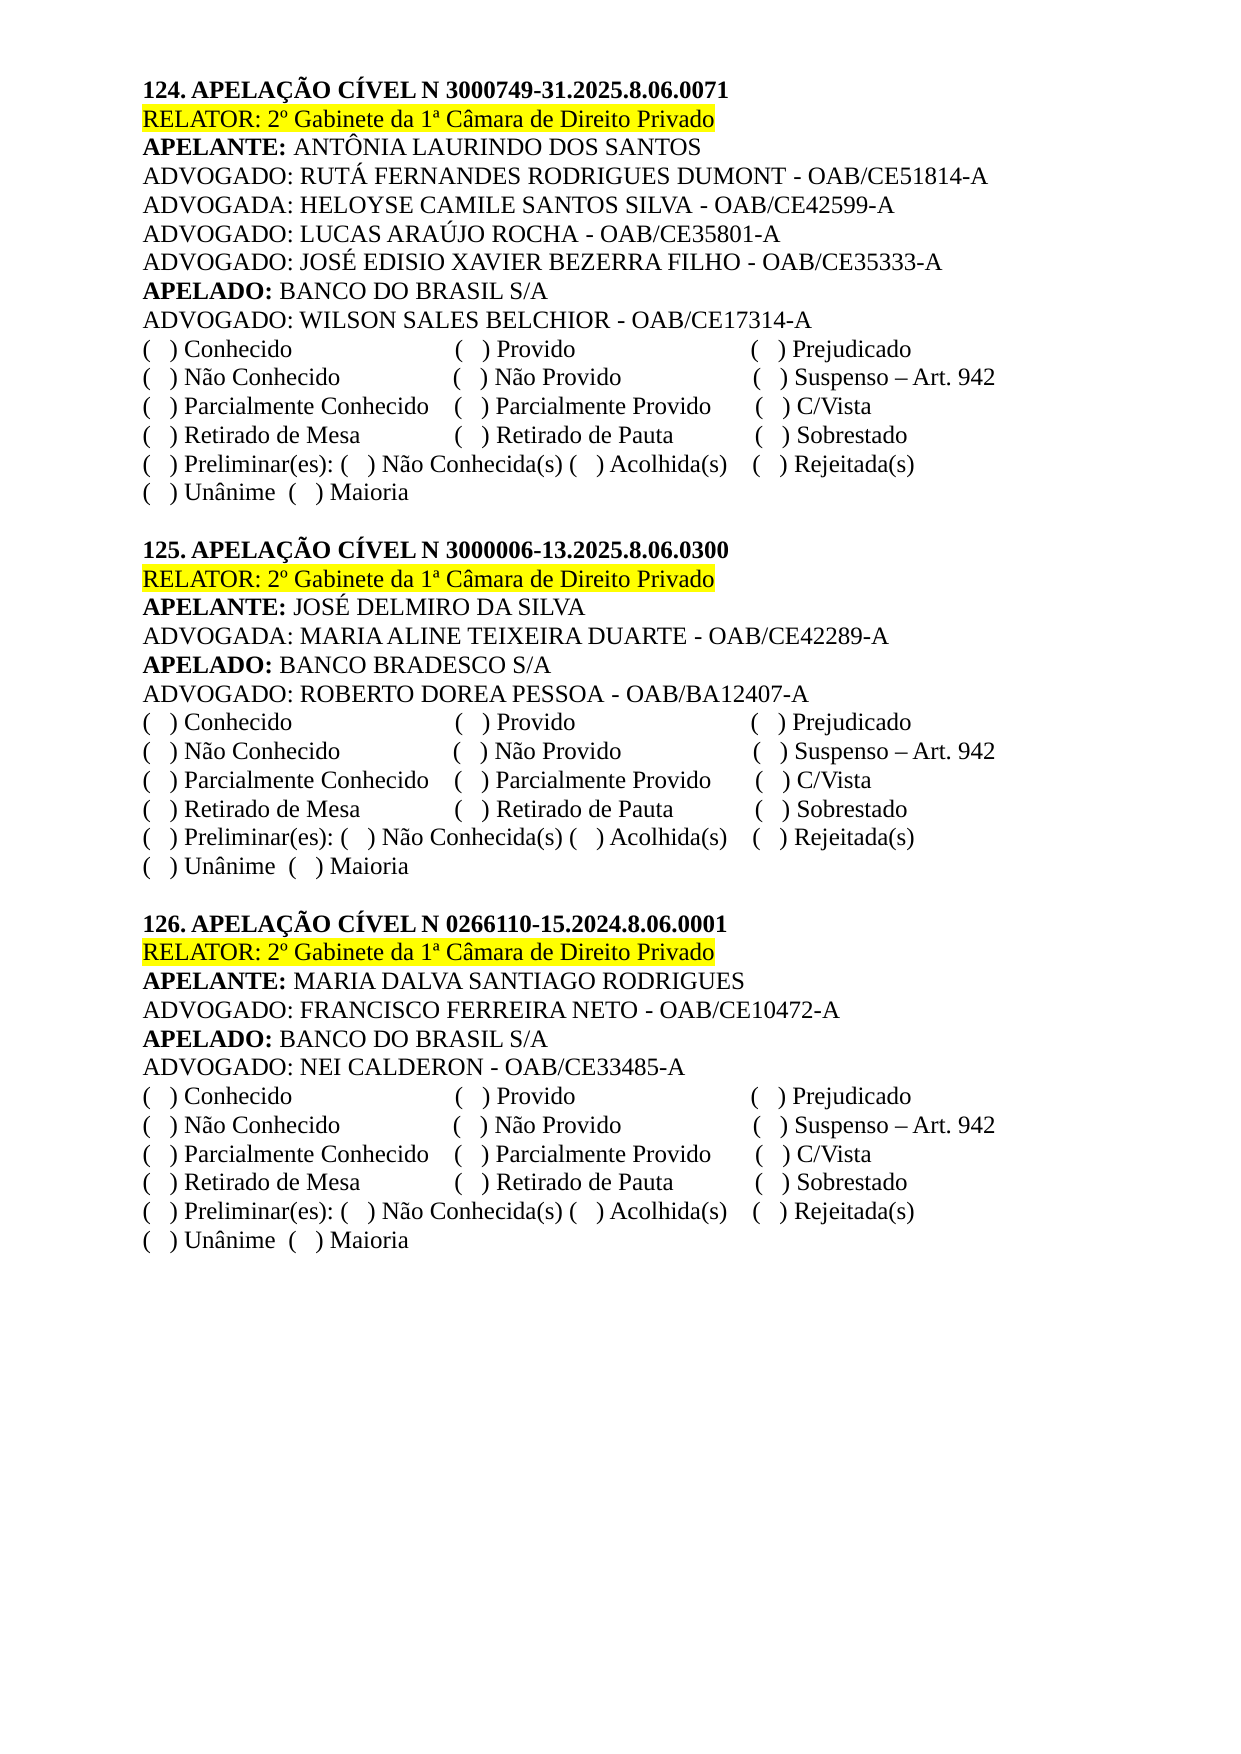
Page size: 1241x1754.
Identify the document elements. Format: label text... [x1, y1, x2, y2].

text ( ) Parcialmente Conhecido ( ) Parcialmente Provido ( ) C/Vista [142, 765, 1141, 794]
text ( ) Não Conhecido ( ) Não Provido ( ) Suspenso – Art. 942 [142, 736, 1141, 765]
text ( ) Preliminar(es): ( ) Não Conhecida(s) ( ) Acolhida(s) ( ) Rejeitada(s) [142, 449, 1141, 477]
text ( ) Parcialmente Conhecido ( ) Parcialmente Provido ( ) C/Vista [142, 391, 1141, 420]
text ( ) Não Conhecido ( ) Não Provido ( ) Suspenso – Art. 942 [142, 362, 1141, 391]
text ( ) Preliminar(es): ( ) Não Conhecida(s) ( ) Acolhida(s) ( ) Rejeitada(s) [142, 822, 1141, 851]
text ( ) Não Conhecido ( ) Não Provido ( ) Suspenso – Art. 942 [142, 1110, 1141, 1139]
text ( ) Parcialmente Conhecido ( ) Parcialmente Provido ( ) C/Vista [142, 1139, 1141, 1167]
text ( ) Unânime ( ) Maioria 125. APELAÇÃO CÍVEL N 3000006-13.2025.8.06.0300 RELATOR: 2º Gabinete da 1ª Câmara de Direito Privado APELANTE: JOSÉ DELMIRO DA SILVA ADVOGADA: MARIA ALINE TEIXEIRA DUARTE - OAB/CE42289-A APELADO: BANCO BRADESCO S/A ADVOGADO: ROBERTO DOREA PESSOA - OAB/BA12407-A ( ) Conhecido ( ) Provido ( ) Prejudicado [142, 477, 1141, 736]
text ( ) Unânime ( ) Maioria [142, 1225, 1141, 1311]
text 124. APELAÇÃO CÍVEL N 3000749-31.2025.8.06.0071 RELATOR: 2º Gabinete da 1ª Câmara de Direito Privado APELANTE: ANTÔNIA LAURINDO DOS SANTOS ADVOGADO: RUTÁ FERNANDES RODRIGUES DUMONT - OAB/CE51814-A ADVOGADA: HELOYSE CAMILE SANTOS SILVA - OAB/CE42599-A ADVOGADO: LUCAS ARAÚJO ROCHA - OAB/CE35801-A ADVOGADO: JOSÉ EDISIO XAVIER BEZERRA FILHO - OAB/CE35333-A APELADO: BANCO DO BRASIL S/A ADVOGADO: WILSON SALES BELCHIOR - OAB/CE17314-A ( ) Conhecido ( ) Provido ( ) Prejudicado [142, 75, 1141, 362]
text ( ) Preliminar(es): ( ) Não Conhecida(s) ( ) Acolhida(s) ( ) Rejeitada(s) [142, 1196, 1141, 1225]
text ( ) Retirado de Mesa ( ) Retirado de Pauta ( ) Sobrestado [142, 794, 1141, 822]
text ( ) Unânime ( ) Maioria 126. APELAÇÃO CÍVEL N 0266110-15.2024.8.06.0001 RELATOR: 2º Gabinete da 1ª Câmara de Direito Privado APELANTE: MARIA DALVA SANTIAGO RODRIGUES ADVOGADO: FRANCISCO FERREIRA NETO - OAB/CE10472-A APELADO: BANCO DO BRASIL S/A ADVOGADO: NEI CALDERON - OAB/CE33485-A ( ) Conhecido ( ) Provido ( ) Prejudicado [142, 851, 1141, 1110]
text ( ) Retirado de Mesa ( ) Retirado de Pauta ( ) Sobrestado [142, 1167, 1141, 1196]
text ( ) Retirado de Mesa ( ) Retirado de Pauta ( ) Sobrestado [142, 420, 1141, 449]
